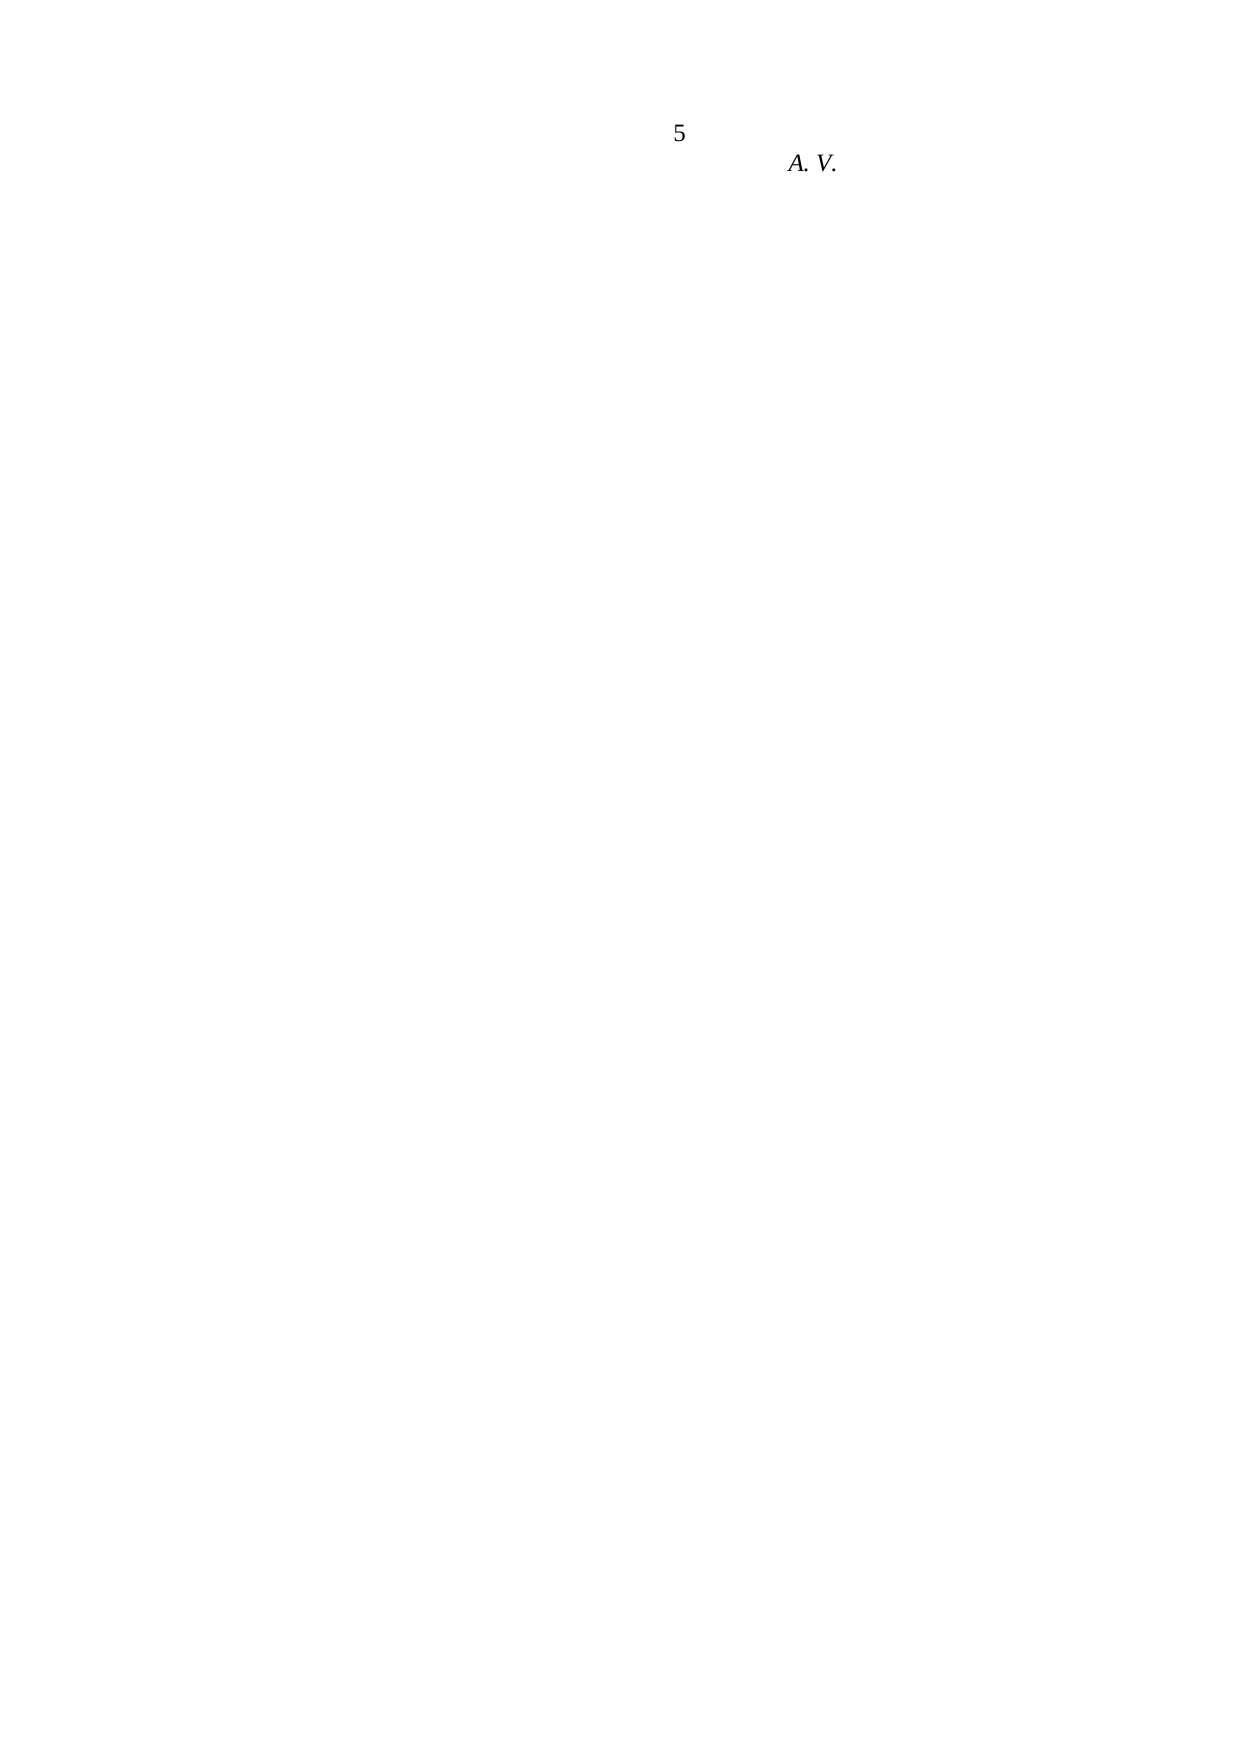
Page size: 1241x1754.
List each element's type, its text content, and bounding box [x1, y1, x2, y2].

text A. V. [312, 148, 1181, 176]
